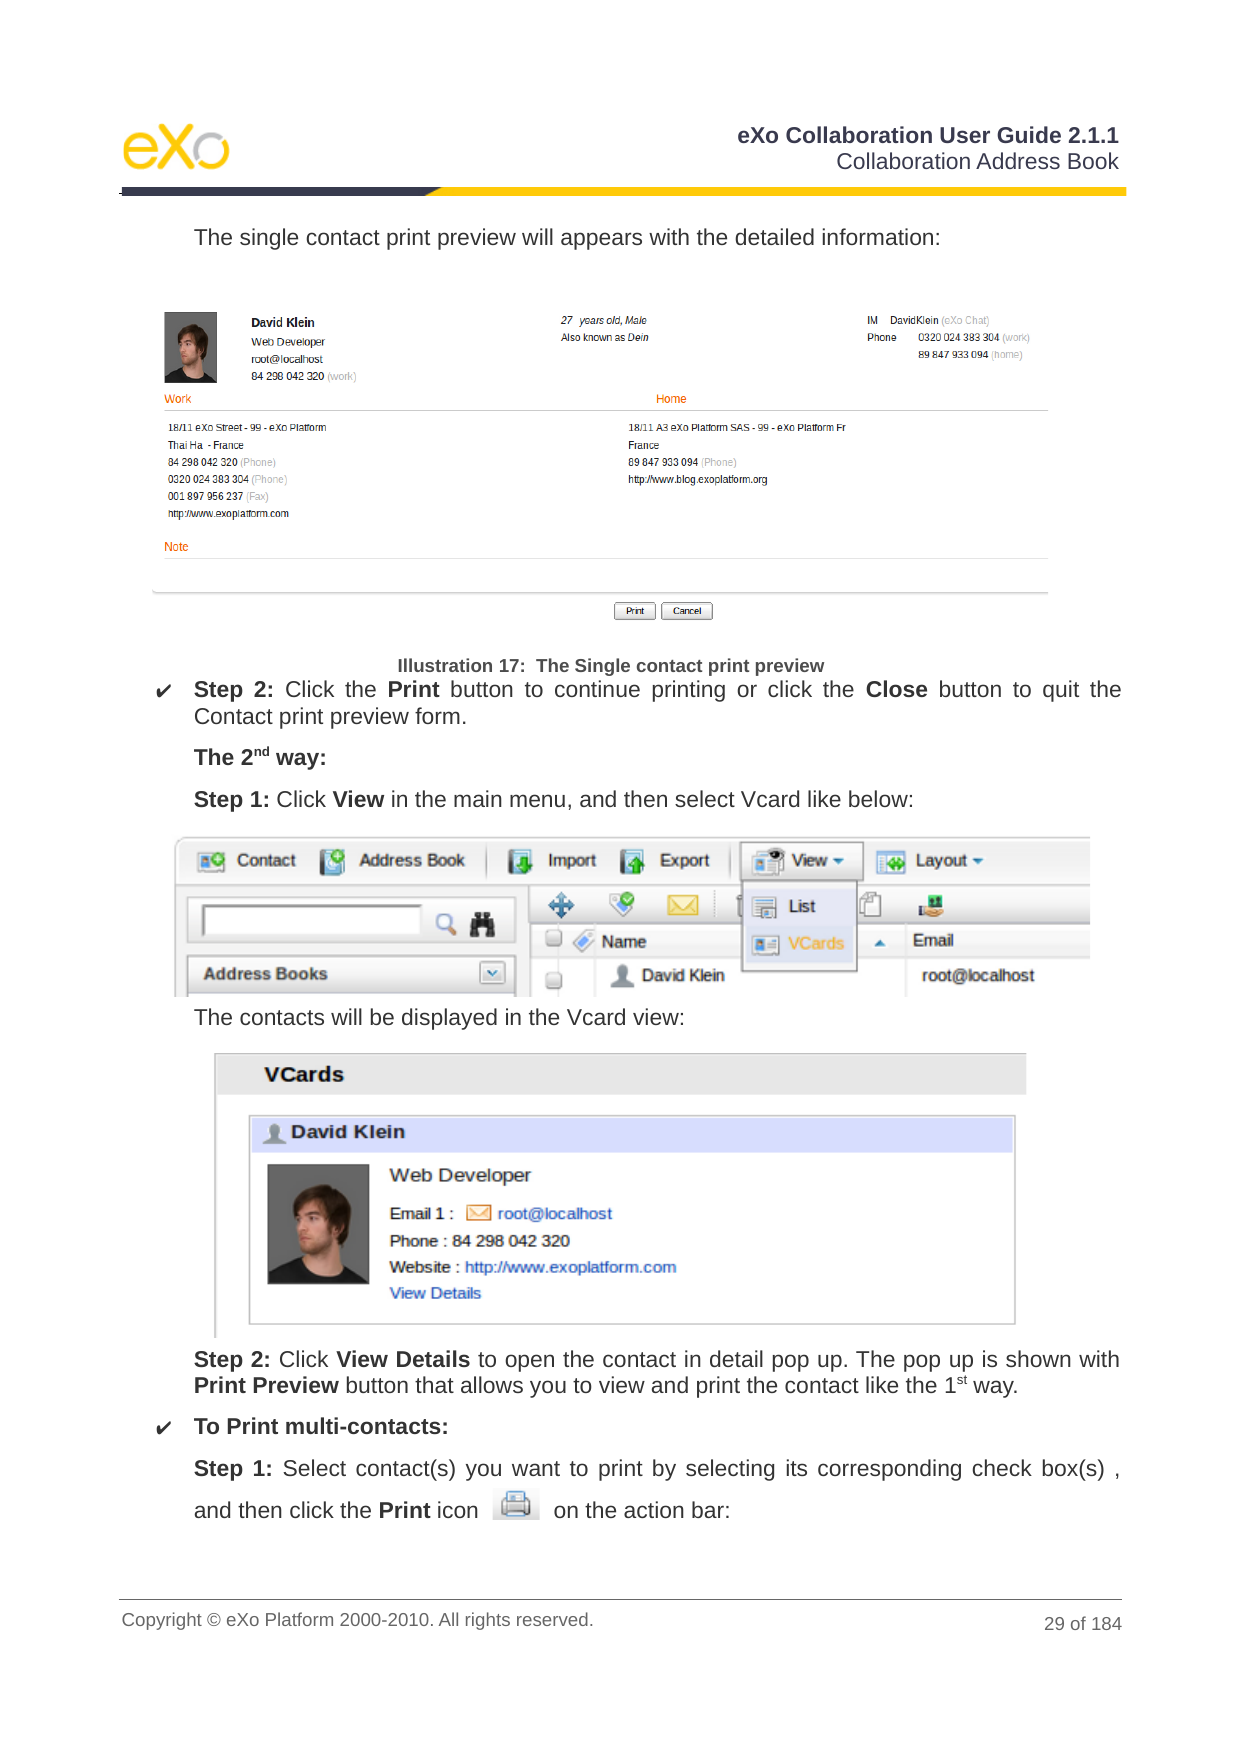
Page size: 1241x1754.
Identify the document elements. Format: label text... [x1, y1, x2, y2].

list Step 1: Select contact(s) you want to print by selecting its corresponding check box(s) , and then click the Print icon on the action bar: [156, 1454, 1122, 1527]
picture [123, 123, 230, 170]
list [138, 273, 1084, 348]
list The contacts will be displayed in the Vcard view: [156, 997, 1122, 1031]
list Illustration 17: The Single contact print preview [138, 626, 1084, 676]
list To Print multi-contacts: [156, 1413, 1122, 1439]
picture [170, 834, 1091, 997]
list Step 2: Click View Details to open the contact in detail pop up. The pop up is shown with Print Preview button that allows you to view and print the contact like the 1st way. [156, 1338, 1122, 1398]
picture [213, 1053, 1027, 1338]
picture [492, 1488, 540, 1520]
list The single contact print preview will appears with the detailed information: [156, 223, 1122, 250]
picture [121, 187, 1127, 196]
list Step 2: Click the Print button to continue printing or click the Close button to quit the Contact print preview form. [156, 265, 1122, 729]
list Step 1: Click View in the main menu, and then select Vcard like below: [156, 786, 1122, 812]
picture [152, 304, 1049, 626]
list The 2nd way: [156, 744, 1122, 771]
